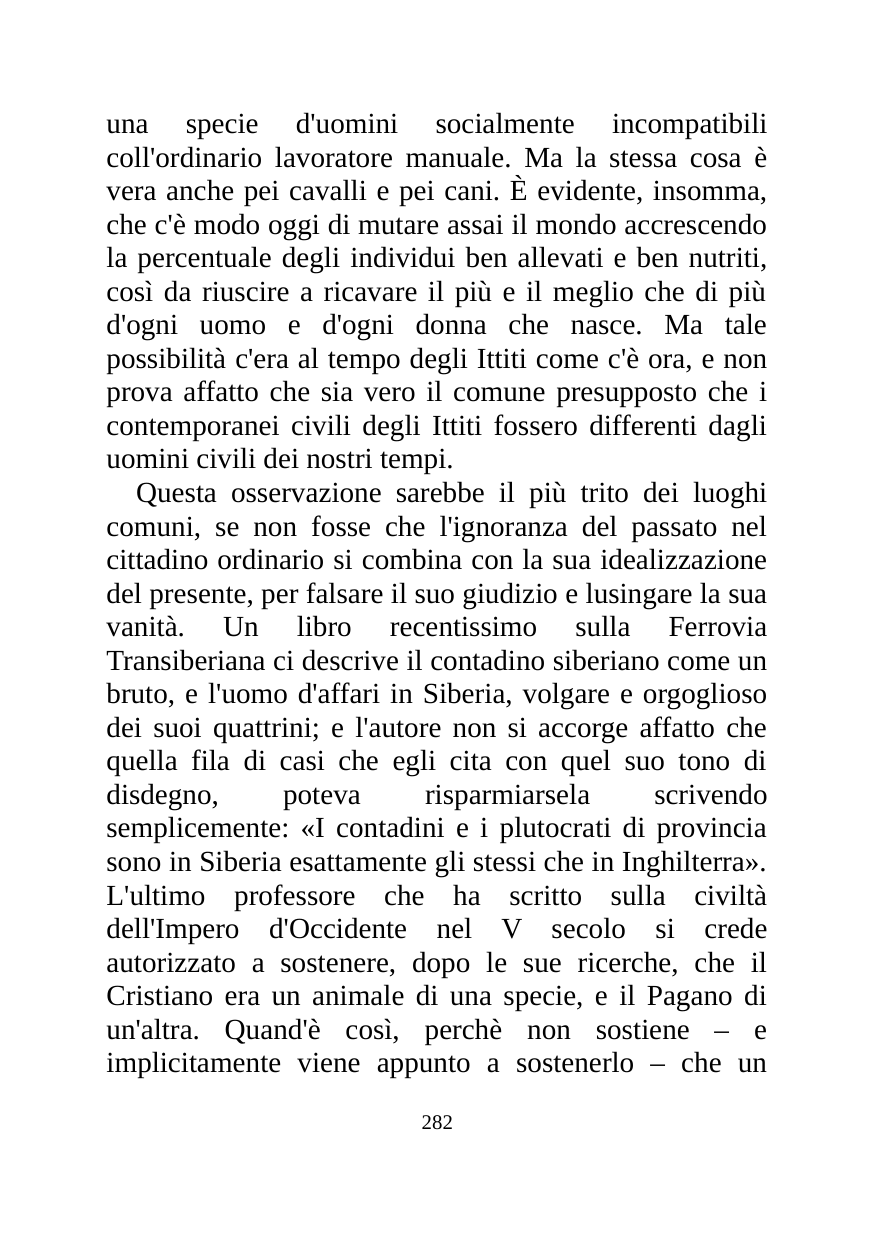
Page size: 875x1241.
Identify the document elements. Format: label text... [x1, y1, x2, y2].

text una specie d'uomini socialmente incompatibili coll'ordinario lavoratore manuale. Ma la stessa cosa è vera anche pei cavalli e pei cani. È evidente, insomma, che c'è modo oggi di mutare assai il mondo accrescendo la percentuale degli individui ben allevati e ben nutriti, così da riuscire a ricavare il più e il meglio che di più d'ogni uomo e d'ogni donna che nasce. Ma tale possibilità c'era al tempo degli Ittiti come c'è ora, e non prova affatto che sia vero il comune presupposto che i contemporanei civili degli Ittiti fossero differenti dagli uomini civili dei nostri tempi. [106, 106, 768, 475]
text Questa osservazione sarebbe il più trito dei luoghi comuni, se non fosse che l'ignoranza del passato nel cittadino ordinario si combina con la sua idealizzazione del presente, per falsare il suo giudizio e lusingare la sua vanità. Un libro recentissimo sulla Ferrovia Transiberiana ci descrive il contadino siberiano come un bruto, e l'uomo d'affari in Siberia, volgare e orgoglioso dei suoi quattrini; e l'autore non si accorge affatto che quella fila di casi che egli cita con quel suo tono di disdegno, poteva risparmiarsela scrivendo semplicemente: «I contadini e i plutocrati di provincia sono in Siberia esattamente gli stessi che in Inghilterra». L'ultimo professore che ha scritto sulla civiltà dell'Impero d'Occidente nel V secolo si crede autorizzato a sostenere, dopo le sue ricerche, che il Cristiano era un animale di una specie, e il Pagano di un'altra. Quand'è così, perchè non sostiene – e implicitamente viene appunto a sostenerlo – che un [106, 475, 768, 1079]
